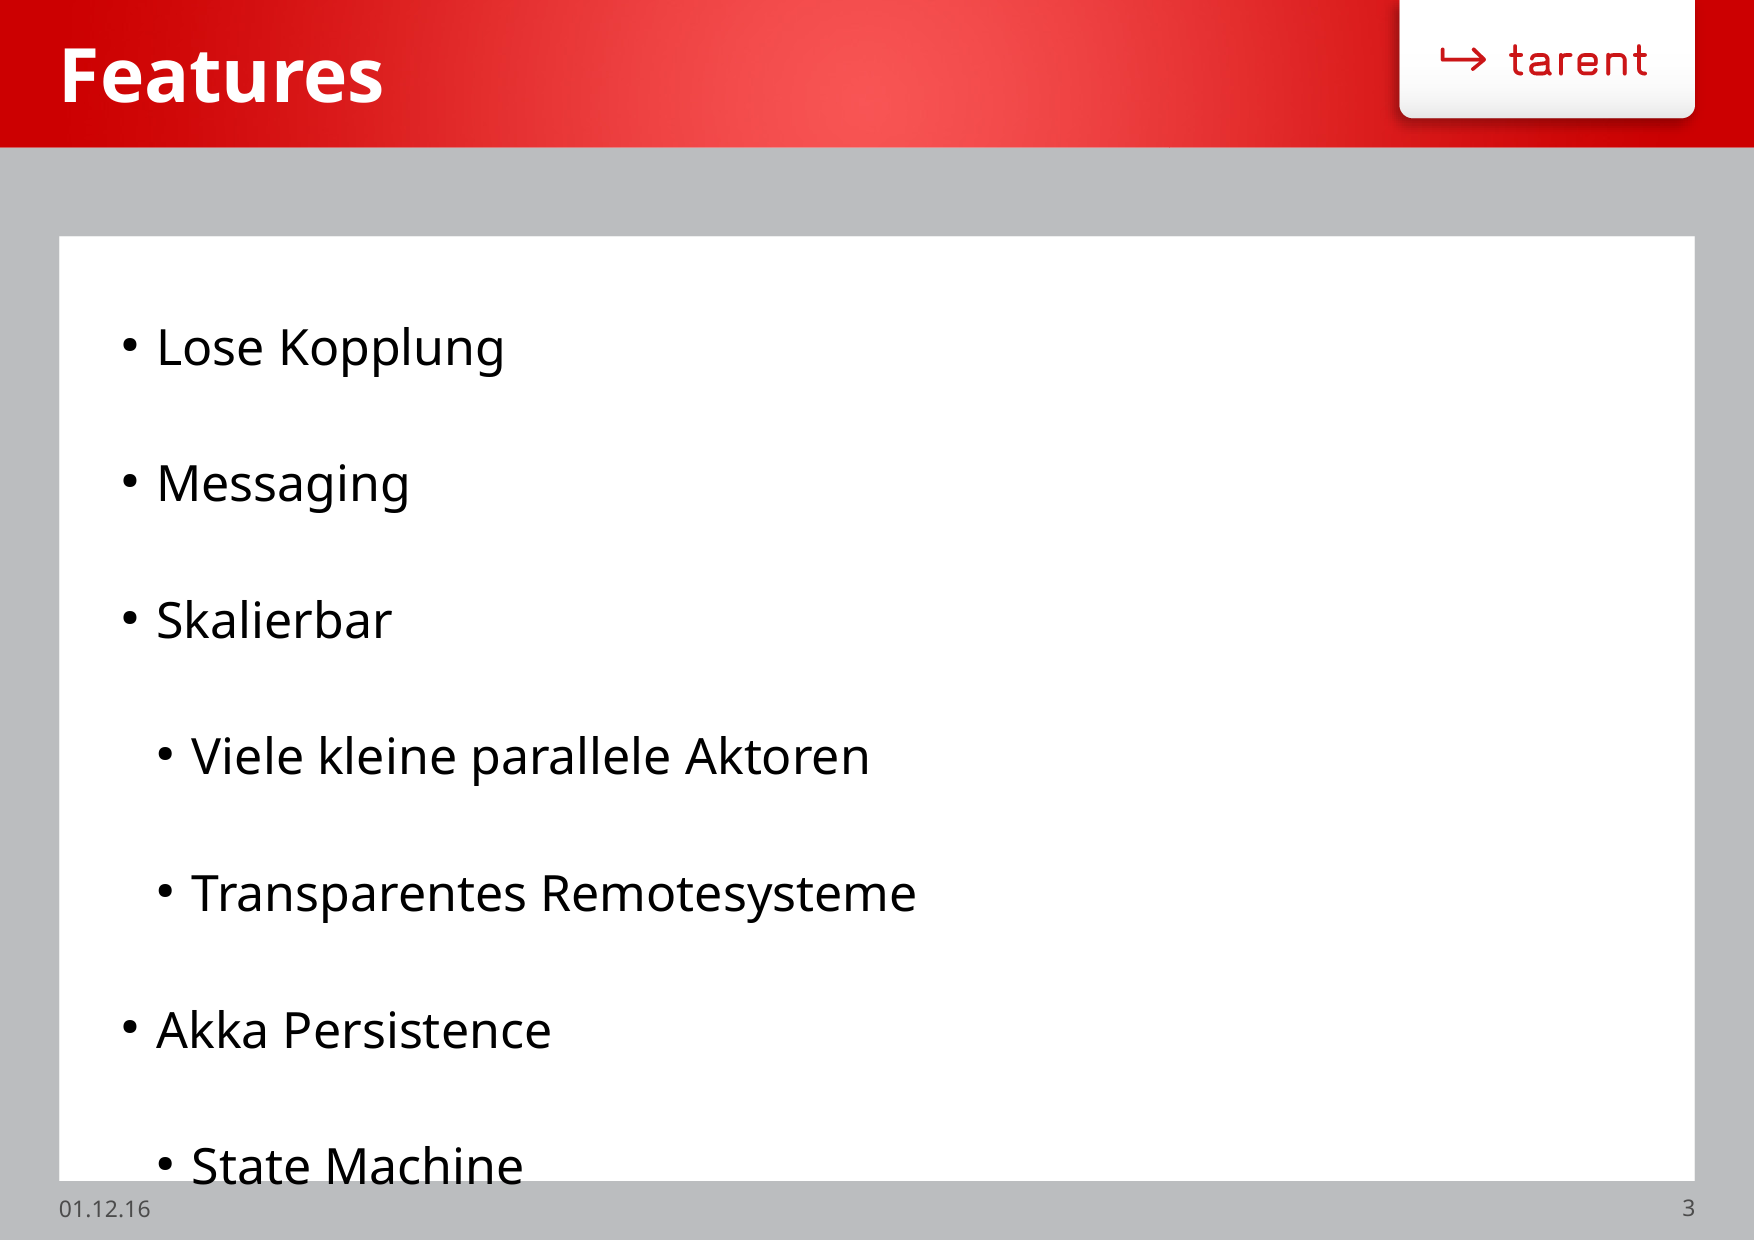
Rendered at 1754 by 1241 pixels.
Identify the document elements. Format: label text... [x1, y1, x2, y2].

picture [0, 0, 1754, 1240]
title Features [58, 0, 1638, 177]
text_box Lose Kopplung Messaging Skalierbar Viele kleine parallele Aktoren Transparentes Remotesysteme Akka Persistence State Machine Event Sourcing [106, 236, 1642, 1202]
